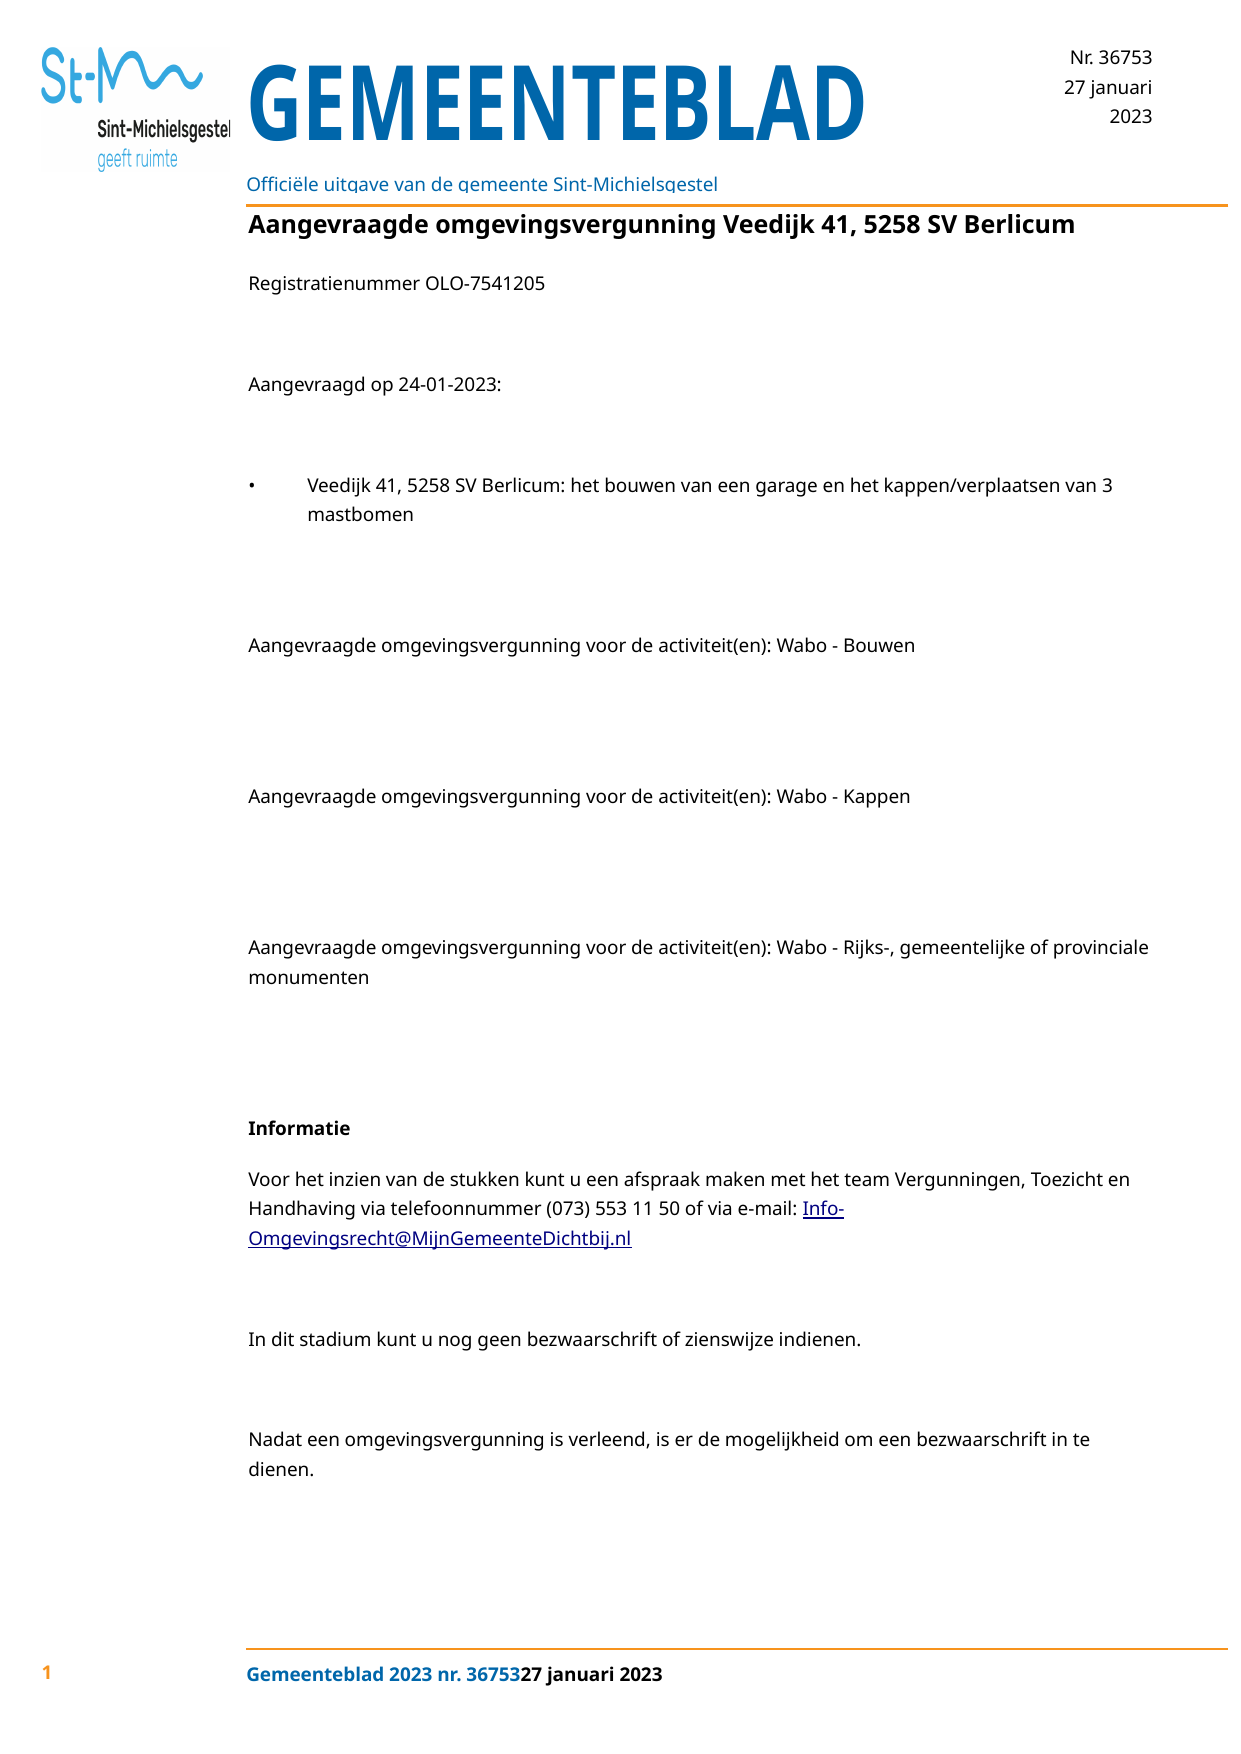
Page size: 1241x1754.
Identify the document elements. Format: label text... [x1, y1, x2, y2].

text Aangevraagd op 24-01-2023: [248, 371, 1152, 397]
text Aangevraagde omgevingsvergunning voor de activiteit(en): Wabo - Bouwen [248, 632, 1152, 658]
text Nadat een omgevingsvergunning is verleend, is er de mogelijkheid om een bezwaarschrift in te dienen. [248, 1427, 1152, 1482]
list Veedijk 41, 5258 SV Berlicum: het bouwen van een garage en het kappen/verplaatsen van 3 mastbomen [248, 472, 1152, 527]
text Aangevraagde omgevingsvergunning voor de activiteit(en): Wabo - Rijks-, gemeentelijke of provinciale monumenten [248, 934, 1152, 990]
text Voor het inzien van de stukken kunt u een afspraak maken met het team Vergunningen, Toezicht en Handhaving via telefoonnummer (073) 553 11 50 of via e-mail: Info-Omgevingsrecht@MijnGemeenteDichtbij.nl [248, 1166, 1152, 1251]
text In dit stadium kunt u nog geen bezwaarschrift of zienswijze indienen. [248, 1326, 1152, 1351]
picture [41, 47, 231, 172]
text Aangevraagde omgevingsvergunning voor de activiteit(en): Wabo - Kappen [248, 783, 1152, 809]
text Registratienummer OLO-7541205 [248, 270, 1152, 296]
text Informatie [248, 1115, 1152, 1141]
text Aangevraagde omgevingsvergunning Veedijk 41, 5258 SV Berlicum [248, 207, 1152, 241]
